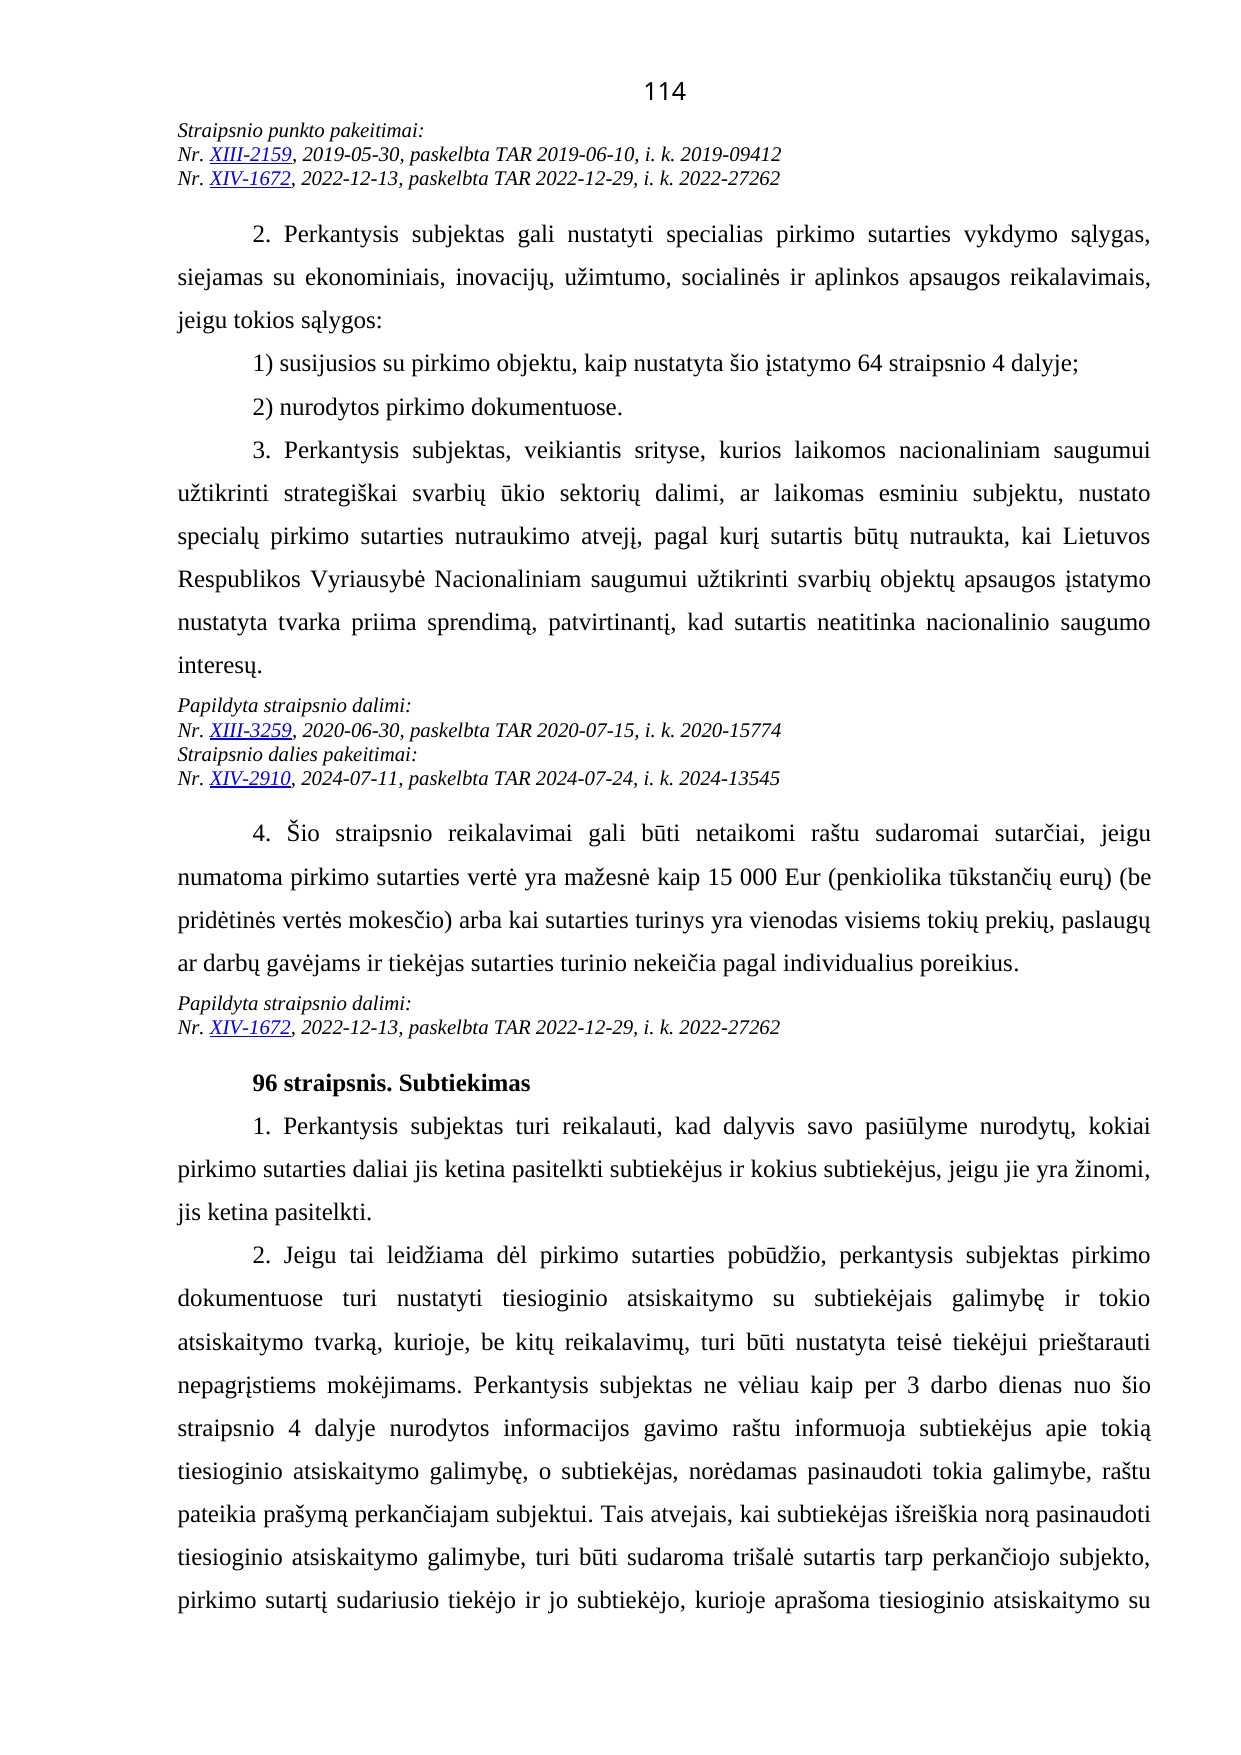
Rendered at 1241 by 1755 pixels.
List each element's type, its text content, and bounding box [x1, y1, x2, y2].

text 96 straipsnis. Subtiekimas [177, 1068, 1152, 1097]
text 3. Perkantysis subjektas, veikiantis srityse, kurios laikomos nacionaliniam saugumui užtikrinti strategiškai svarbių ūkio sektorių dalimi, ar laikomas esminiu subjektu, nustato specialų pirkimo sutarties nutraukimo atvejį, pagal kurį sutartis būtų nutraukta, kai Lietuvos Respublikos Vyriausybė Nacionaliniam saugumui užtikrinti svarbių objektų apsaugos įstatymo nustatyta tvarka priima sprendimą, patvirtinantį, kad sutartis neatitinka nacionalinio saugumo interesų. [177, 435, 1152, 679]
text 1. Perkantysis subjektas turi reikalauti, kad dalyvis savo pasiūlyme nurodytų, kokiai pirkimo sutarties daliai jis ketina pasitelkti subtiekėjus ir kokius subtiekėjus, jeigu jie yra žinomi, jis ketina pasitelkti. [177, 1111, 1152, 1226]
text Nr. XIV-2910, 2024-07-11, paskelbta TAR 2024-07-24, i. k. 2024-13545 [177, 766, 1152, 790]
text Straipsnio punkto pakeitimai: [177, 118, 1152, 142]
text Straipsnio dalies pakeitimai: [177, 742, 1152, 766]
text Nr. XIV-1672, 2022-12-13, paskelbta TAR 2022-12-29, i. k. 2022-27262 [177, 1015, 1152, 1039]
text 2) nurodytos pirkimo dokumentuose. [177, 392, 1152, 420]
text Nr. XIII-2159, 2019-05-30, paskelbta TAR 2019-06-10, i. k. 2019-09412 [177, 142, 1152, 166]
text 4. Šio straipsnio reikalavimai gali būti netaikomi raštu sudaromai sutarčiai, jeigu numatoma pirkimo sutarties vertė yra mažesnė kaip 15 000 Eur (penkiolika tūkstančių eurų) (be pridėtinės vertės mokesčio) arba kai sutarties turinys yra vienodas visiems tokių prekių, paslaugų ar darbų gavėjams ir tiekėjas sutarties turinio nekeičia pagal individualius poreikius. [177, 818, 1152, 977]
text 2. Jeigu tai leidžiama dėl pirkimo sutarties pobūdžio, perkantysis subjektas pirkimo dokumentuose turi nustatyti tiesioginio atsiskaitymo su subtiekėjais galimybę ir tokio atsiskaitymo tvarką, kurioje, be kitų reikalavimų, turi būti nustatyta teisė tiekėjui prieštarauti nepagrįstiems mokėjimams. Perkantysis subjektas ne vėliau kaip per 3 darbo dienas nuo šio straipsnio 4 dalyje nurodytos informacijos gavimo raštu informuoja subtiekėjus apie tokią tiesioginio atsiskaitymo galimybę, o subtiekėjas, norėdamas pasinaudoti tokia galimybe, raštu pateikia prašymą perkančiajam subjektui. Tais atvejais, kai subtiekėjas išreiškia norą pasinaudoti tiesioginio atsiskaitymo galimybe, turi būti sudaroma trišalė sutartis tarp perkančiojo subjekto, pirkimo sutartį sudariusio tiekėjo ir jo subtiekėjo, kurioje aprašoma tiesioginio atsiskaitymo su [177, 1240, 1152, 1614]
text Nr. XIV-1672, 2022-12-13, paskelbta TAR 2022-12-29, i. k. 2022-27262 [177, 166, 1152, 190]
text Papildyta straipsnio dalimi: [177, 693, 1152, 717]
text Nr. XIII-3259, 2020-06-30, paskelbta TAR 2020-07-15, i. k. 2020-15774 [177, 717, 1152, 742]
text Papildyta straipsnio dalimi: [177, 991, 1152, 1015]
text 2. Perkantysis subjektas gali nustatyti specialias pirkimo sutarties vykdymo sąlygas, siejamas su ekonominiais, inovacijų, užimtumo, socialinės ir aplinkos apsaugos reikalavimais, jeigu tokios sąlygos: [177, 219, 1152, 334]
text 1) susijusios su pirkimo objektu, kaip nustatyta šio įstatymo 64 straipsnio 4 dalyje; [177, 348, 1152, 377]
